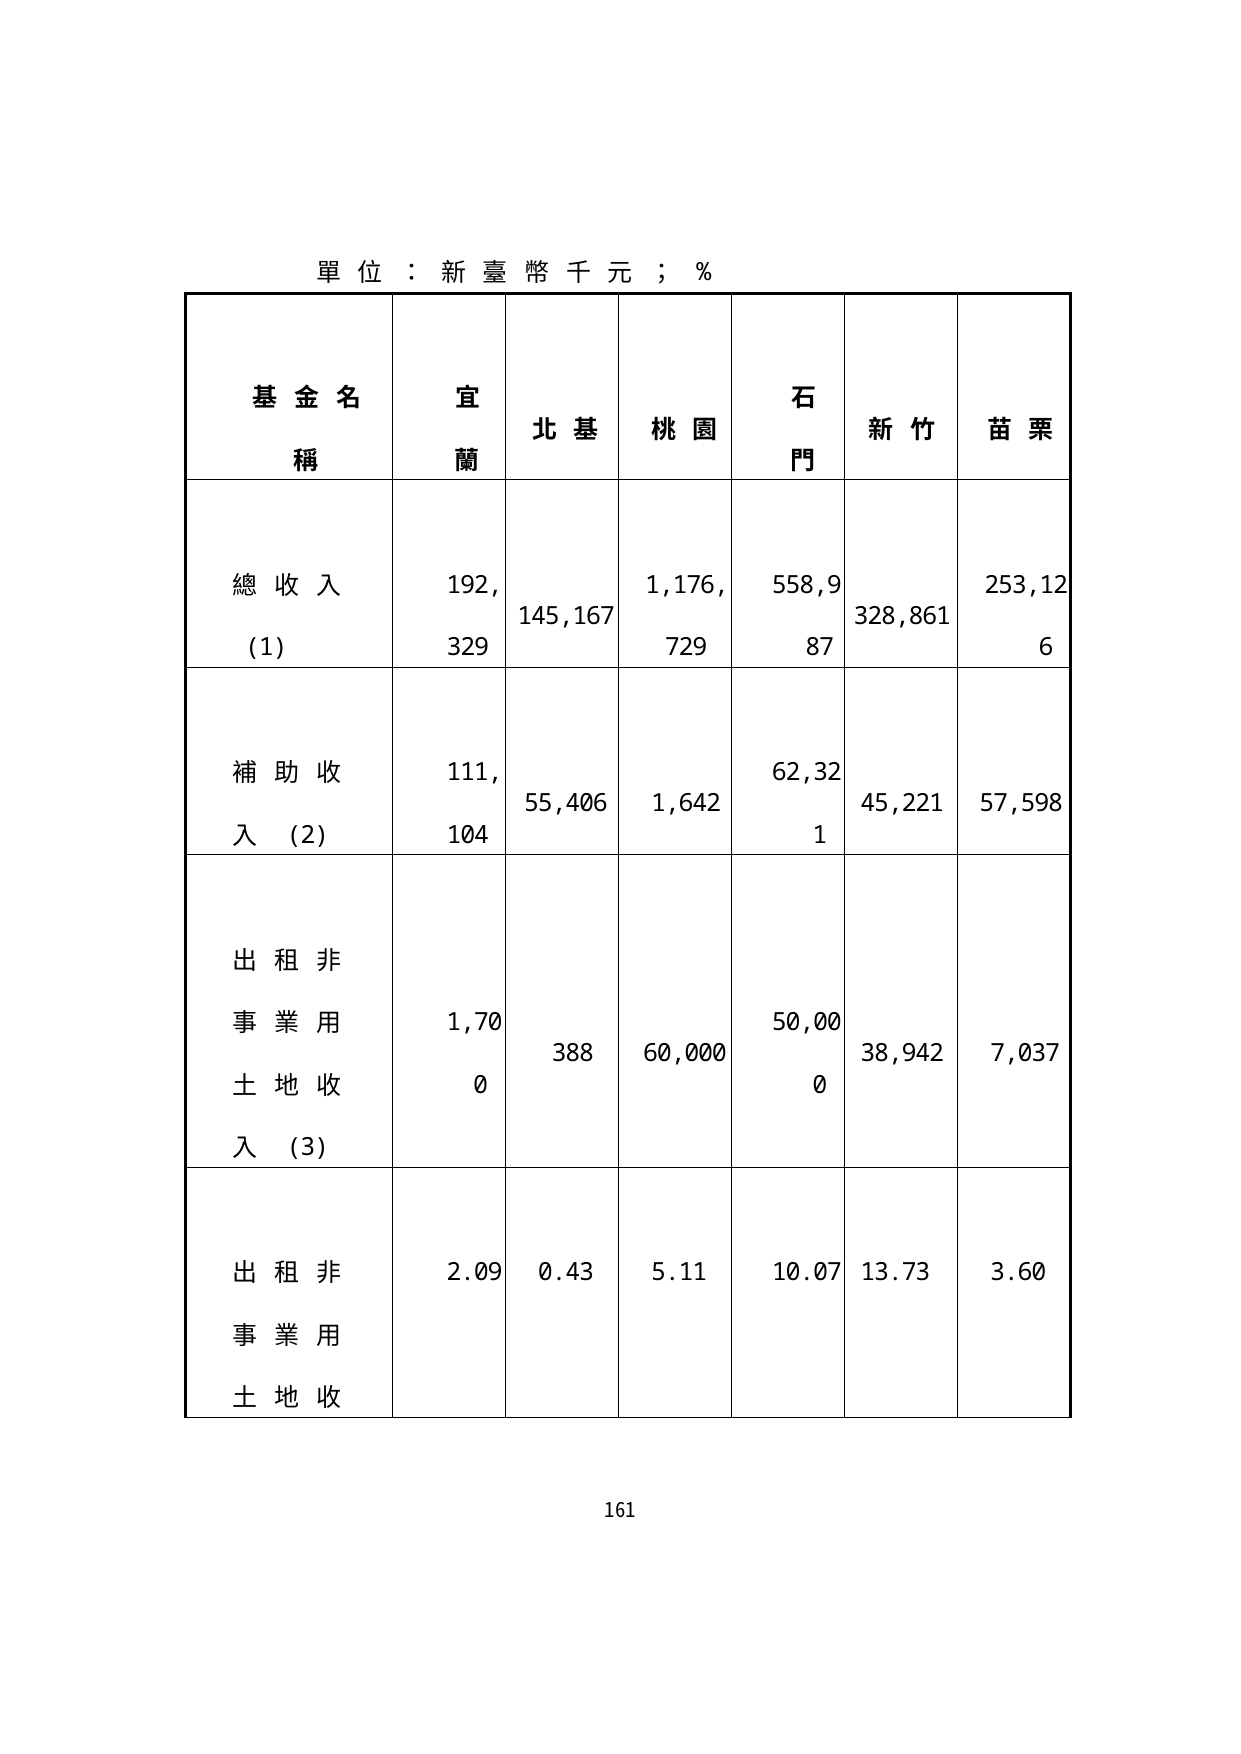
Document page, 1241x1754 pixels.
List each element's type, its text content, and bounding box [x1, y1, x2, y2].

table_cell 57,598 [958, 668, 1069, 854]
table_cell 1,176,729 [619, 480, 731, 667]
table_header 苗栗 [958, 295, 1069, 479]
table_cell 2.09 [393, 1168, 505, 1417]
table_header 基金名稱 [187, 295, 392, 479]
table_cell 60,000 [619, 855, 731, 1167]
table_cell 0.43 [506, 1168, 618, 1417]
table_header 桃園 [619, 295, 731, 479]
table_cell 50,000 [732, 855, 844, 1167]
table_cell 558,987 [732, 480, 844, 667]
table_cell 7,037 [958, 855, 1069, 1167]
table_header 北基 [506, 295, 618, 479]
table_cell 出租非事業用土地收 [187, 1168, 392, 1417]
table_cell 62,321 [732, 668, 844, 854]
table_cell 192,329 [393, 480, 505, 667]
table_header 石門 [732, 295, 844, 479]
table_cell 補助收入(2) [187, 668, 392, 854]
table_cell 388 [506, 855, 618, 1167]
table_header 新竹 [845, 295, 957, 479]
table_cell 111,104 [393, 668, 505, 854]
table_cell 145,167 [506, 480, 618, 667]
table_cell 5.11 [619, 1168, 731, 1417]
table_cell 38,942 [845, 855, 957, 1167]
table_header 宜蘭 [393, 295, 505, 479]
table_cell 出租非事業用土地收入(3) [187, 855, 392, 1167]
table_cell 10.07 [732, 1168, 844, 1417]
table_cell 45,221 [845, 668, 957, 854]
table_cell 253,126 [958, 480, 1069, 667]
table_cell 3.60 [958, 1168, 1069, 1417]
table_cell 328,861 [845, 480, 957, 667]
table_cell 1,700 [393, 855, 505, 1167]
table_cell 13.73 [845, 1168, 957, 1417]
table_cell 55,406 [506, 668, 618, 854]
text 單位：新臺幣千元；% [183, 229, 1058, 292]
table_cell 1,642 [619, 668, 731, 854]
table_cell 總收入(1) [187, 480, 392, 667]
